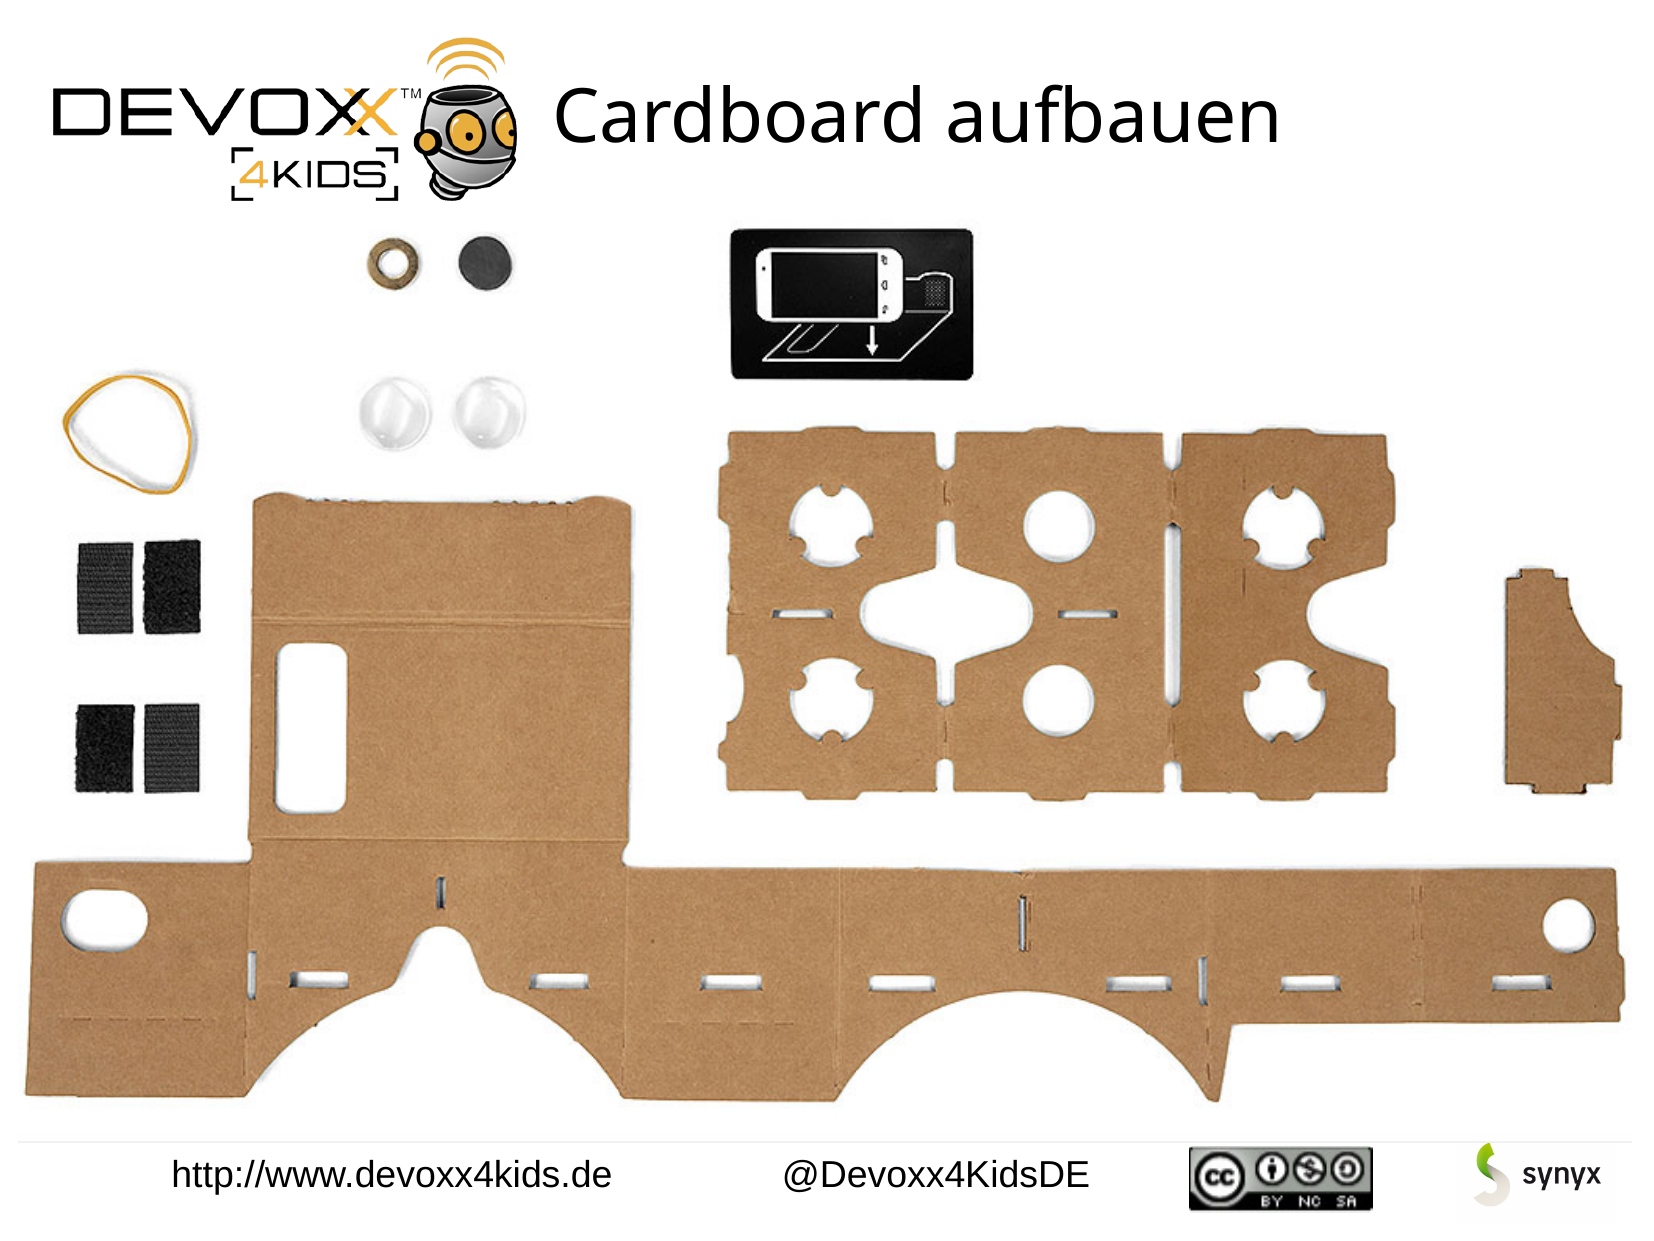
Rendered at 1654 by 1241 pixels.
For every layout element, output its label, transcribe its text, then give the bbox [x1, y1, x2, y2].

title Cardboard aufbauen [537, 60, 1595, 207]
picture [1189, 1146, 1373, 1213]
picture [18, 207, 1632, 1223]
picture [53, 37, 517, 201]
